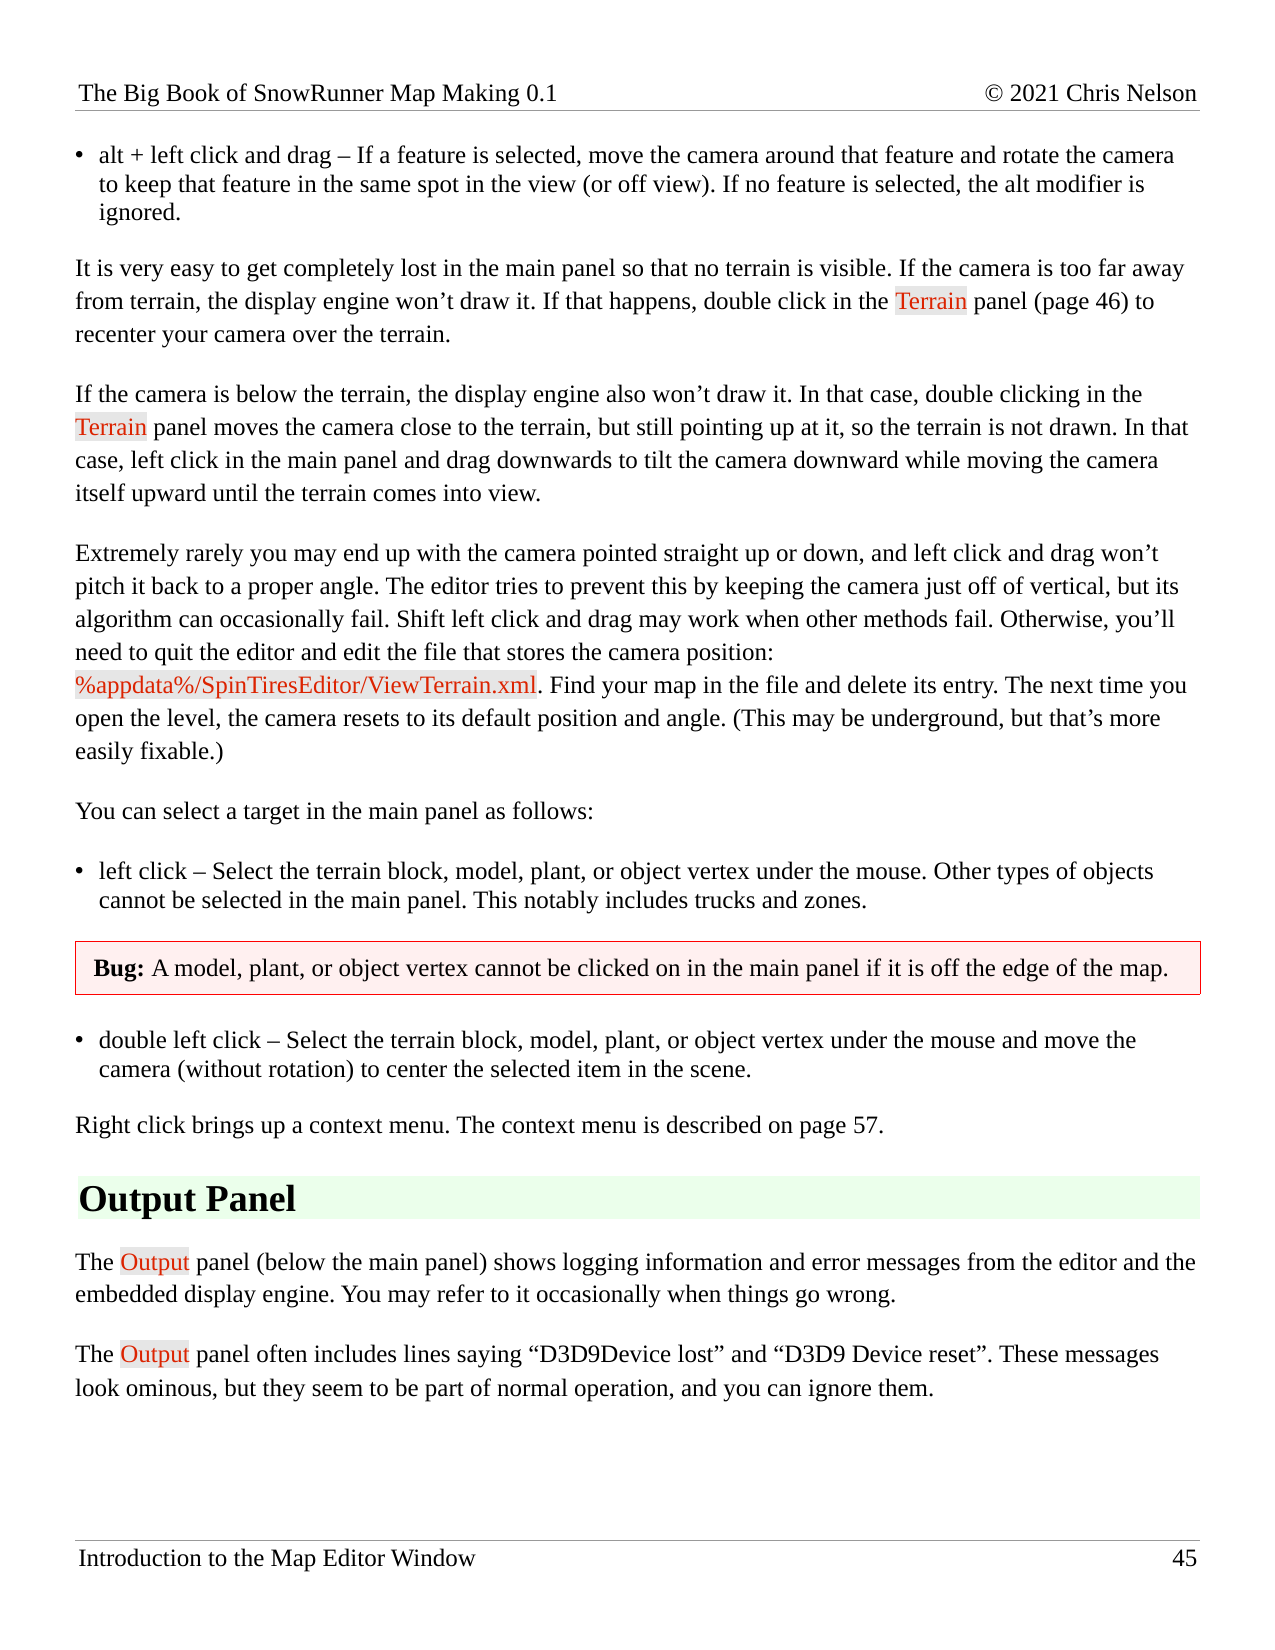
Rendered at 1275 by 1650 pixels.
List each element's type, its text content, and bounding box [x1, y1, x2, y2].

text The Output panel often includes lines saying “D3D9Device lost” and “D3D9 Device reset”. These messages look ominous, but they seem to be part of normal operation, and you can ignore them. [75, 1339, 1200, 1401]
subtitle Output Panel [78, 1176, 1200, 1219]
list double left click – Select the terrain block, model, plant, or object vertex under the mouse and move the camera (without rotation) to center the selected item in the scene. [75, 1025, 1200, 1083]
text If the camera is below the terrain, the display engine also won’t draw it. In that case, double clicking in the Terrain panel moves the camera close to the terrain, but still pointing up at it, so the terrain is not drawn. In that case, left click in the main panel and drag downwards to tilt the camera downward while moving the camera itself upward until the terrain comes into view. [75, 379, 1200, 507]
text Extremely rarely you may end up with the camera pointed straight up or down, and left click and drag won’t pitch it back to a proper angle. The editor tries to prevent this by keeping the camera just off of vertical, but its algorithm can occasionally fail. Shift left click and drag may work when other methods fail. Otherwise, you’ll need to quit the editor and edit the file that stores the camera position: %appdata%/SpinTiresEditor/ViewTerrain.xml. Find your map in the file and delete its entry. The next time you open the level, the camera resets to its default position and angle. (This may be underground, but that’s more easily fixable.) [75, 538, 1200, 765]
text You can select a target in the main panel as follows: [75, 796, 1200, 825]
text The Output panel (below the main panel) shows logging information and error messages from the editor and the embedded display engine. You may refer to it occasionally when things go wrong. [75, 1247, 1200, 1308]
text It is very easy to get completely lost in the main panel so that no terrain is visible. If the camera is too far away from terrain, the display engine won’t draw it. If that happens, double click in the Terrain panel (page 46) to recenter your camera over the terrain. [75, 253, 1200, 348]
list alt + left click and drag – If a feature is selected, move the camera around that feature and rotate the camera to keep that feature in the same spot in the view (or off view). If no feature is selected, the alt modifier is ignored. [75, 140, 1200, 226]
list left click – Select the terrain block, model, plant, or object vertex under the mouse. Other types of objects cannot be selected in the main panel. This notably includes trucks and zones. [75, 856, 1200, 914]
list A model, plant, or object vertex cannot be clicked on in the main panel if it is off the edge of the map. [76, 942, 1200, 994]
text Right click brings up a context menu. The context menu is described on page 57. [75, 1110, 1200, 1139]
